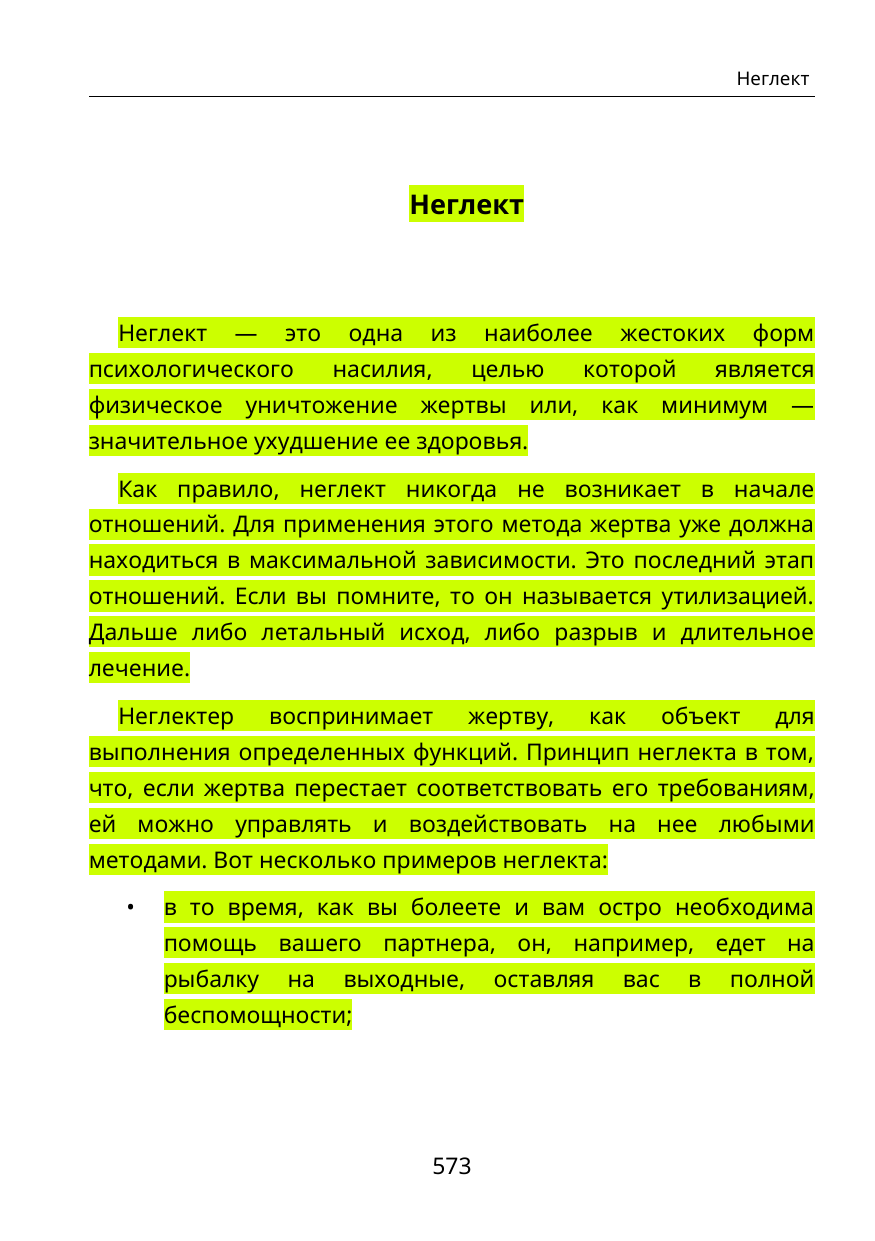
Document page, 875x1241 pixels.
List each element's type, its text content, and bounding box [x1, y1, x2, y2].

list в то время, как вы болеете и вам остро необходима помощь вашего партнера, он, например, едет на рыбалку на выходные, оставляя вас в полной беспомощности; [126, 891, 815, 1030]
text Неглектер воспринимает жертву, как объект для выполнения определенных функций. Принцип неглекта в том, что, если жертва перестает соответствовать его требованиям, ей можно управлять и воздействовать на нее любыми методами. Вот несколько примеров неглекта: [88, 700, 815, 875]
subtitle Неглект [88, 185, 815, 222]
text Неглект — это одна из наиболее жестоких форм психологического насилия, целью которой является физическое уничтожение жертвы или, как минимум — значительное ухудшение ее здоровья. [88, 317, 815, 456]
text Как правило, неглект никогда не возникает в начале отношений. Для применения этого метода жертва уже должна находиться в максимальной зависимости. Это последний этап отношений. Если вы помните, то он называется утилизацией. Дальше либо летальный исход, либо разрыв и длительное лечение. [88, 472, 815, 683]
